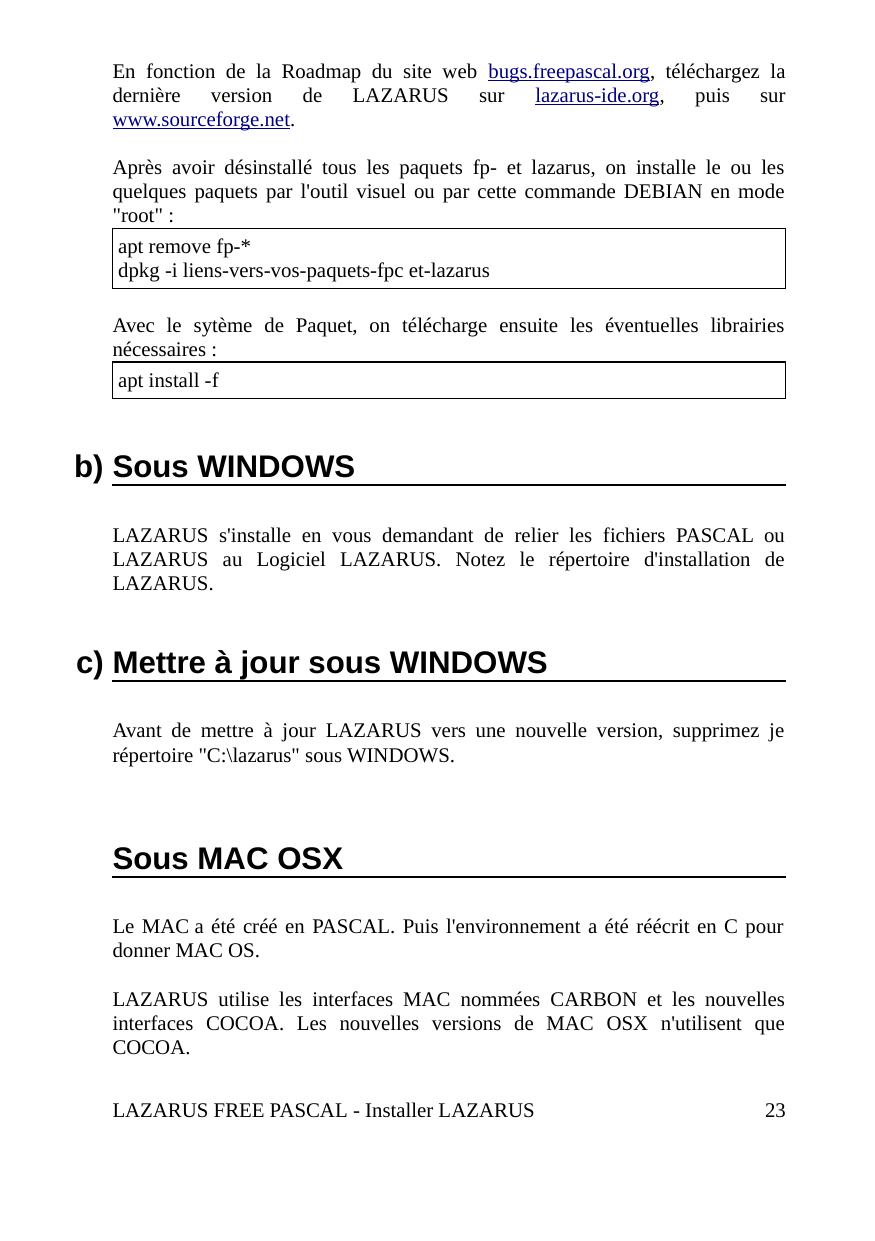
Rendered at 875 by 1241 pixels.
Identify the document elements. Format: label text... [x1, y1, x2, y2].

text LAZARUS s'installe en vous demandant de relier les fichiers PASCAL ou LAZARUS au Logiciel LAZARUS. Notez le répertoire d'installation de LAZARUS. [112, 523, 786, 595]
subtitle Mettre à jour sous WINDOWS [112, 644, 786, 680]
table_header apt remove fp-* dpkg -i liens-vers-vos-paquets-fpc et-lazarus [113, 229, 785, 288]
text Avant de mettre à jour LAZARUS vers une nouvelle version, supprimez je répertoire "C:\lazarus" sous WINDOWS. [112, 718, 786, 767]
text Le MAC a été créé en PASCAL. Puis l'environnement a été réécrit en C pour donner MAC OS. [112, 914, 786, 962]
text Après avoir désinstallé tous les paquets fp- et lazarus, on installe le ou les quelques paquets par l'outil visuel ou par cette commande DEBIAN en mode "root" : [112, 155, 786, 227]
text LAZARUS utilise les interfaces MAC nommées CARBON et les nouvelles interfaces COCOA. Les nouvelles versions de MAC OSX n'utilisent que COCOA. [112, 986, 786, 1059]
text En fonction de la Roadmap du site web bugs.freepascal.org, téléchargez la dernière version de LAZARUS sur lazarus-ide.org, puis sur www.sourceforge.net. [112, 59, 786, 131]
subtitle Sous WINDOWS [112, 448, 786, 484]
subtitle Sous MAC OSX [112, 840, 786, 876]
table_header apt install -f [113, 363, 785, 398]
text Avec le sytème de Paquet, on télécharge ensuite les éventuelles librairies nécessaires : [112, 313, 786, 361]
